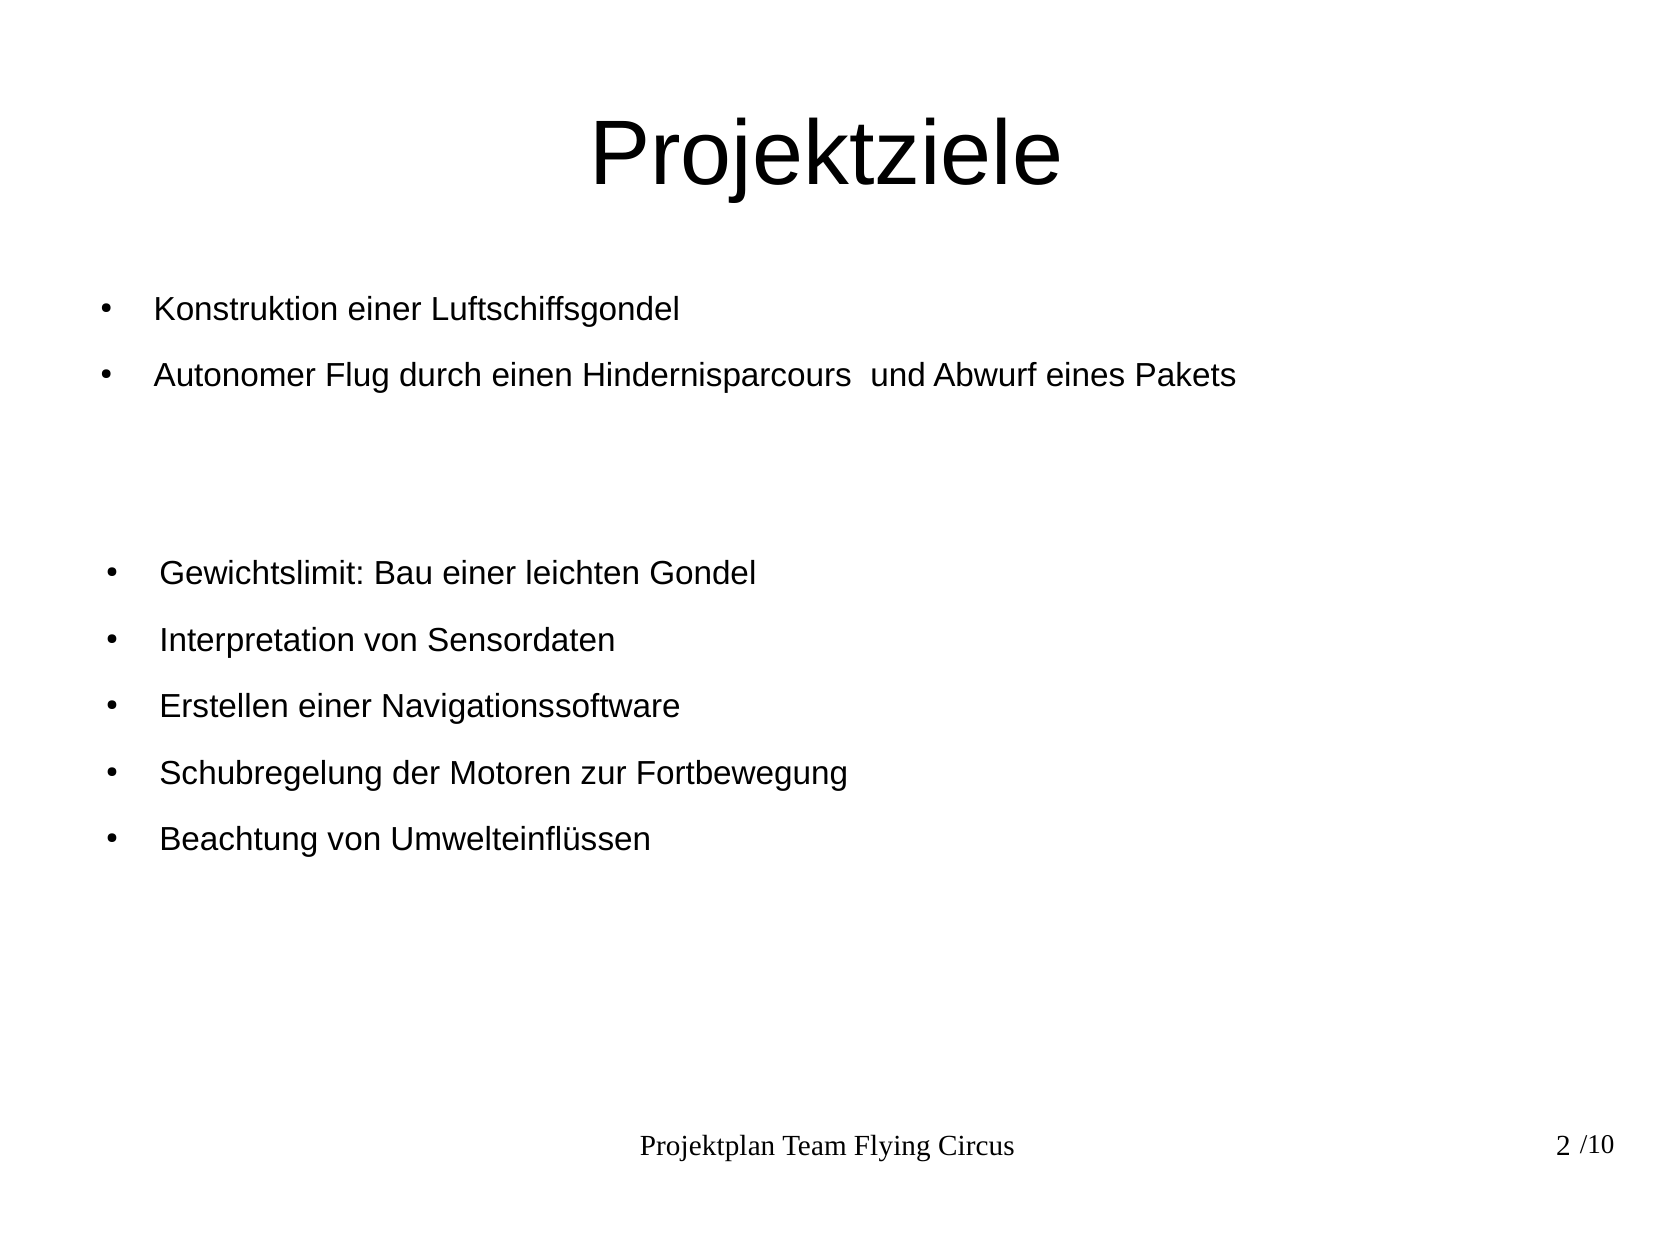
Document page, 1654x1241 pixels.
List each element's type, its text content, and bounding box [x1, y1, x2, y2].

title Projektziele [82, 49, 1571, 257]
text_box /10 [1564, 1122, 1654, 1168]
list Konstruktion einer Luftschiffsgondel Autonomer Flug durch einen Hindernisparcours und Abwurf eines Pakets [82, 290, 1571, 1094]
list Gewichtslimit: Bau einer leichten Gondel Interpretation von Sensordaten Erstellen einer Navigationssoftware Schubregelung der Motoren zur Fortbewegung Beachtung von Umwelteinflüssen [88, 554, 1577, 1241]
